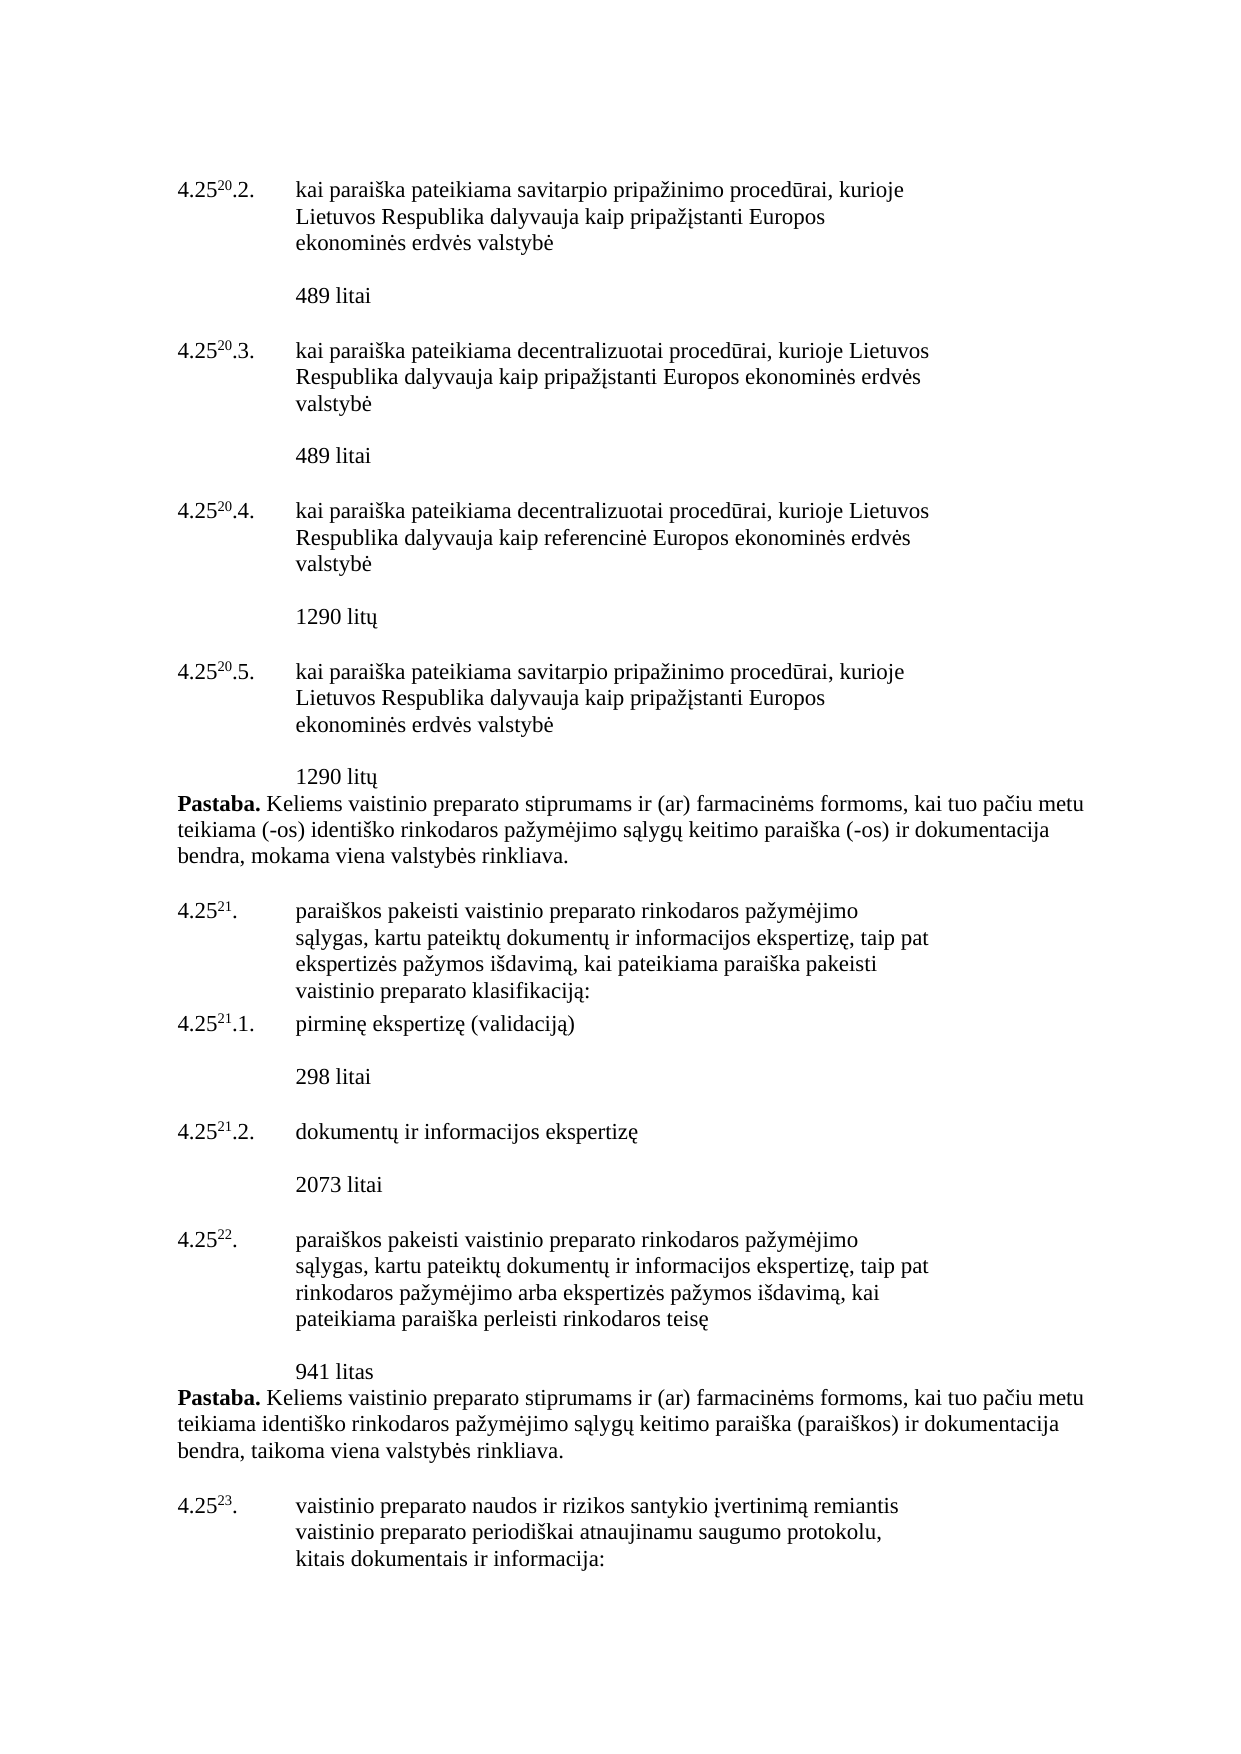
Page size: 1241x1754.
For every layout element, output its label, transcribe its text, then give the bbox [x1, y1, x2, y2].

text ekspertizės pažymos išdavimą, kai pateikiama paraiška pakeisti [177, 950, 930, 977]
text Pastaba. Keliems vaistinio preparato stiprumams ir (ar) farmacinėms formoms, kai tuo pačiu metu [177, 790, 1122, 816]
text vaistinio preparato periodiškai atnaujinamu saugumo protokolu, [177, 1518, 930, 1544]
text pateikiama paraiška perleisti rinkodaros teisę 941 litas [177, 1305, 930, 1384]
text 4.2521.2. dokumentų ir informacijos ekspertizę 2073 litai [177, 1118, 930, 1197]
text 4.2520.5. kai paraiška pateikiama savitarpio pripažinimo procedūrai, kurioje [177, 658, 930, 684]
text Respublika dalyvauja kaip pripažįstanti Europos ekonominės erdvės [177, 363, 930, 390]
text rinkodaros pažymėjimo arba ekspertizės pažymos išdavimą, kai [177, 1279, 930, 1305]
text Respublika dalyvauja kaip referencinė Europos ekonominės erdvės [177, 524, 930, 550]
text 4.2520.3. kai paraiška pateikiama decentralizuotai procedūrai, kurioje Lietuvos [177, 337, 930, 363]
text 4.2521.1. pirminę ekspertizę (validaciją) 298 litai [177, 1010, 930, 1089]
text Pastaba. Keliems vaistinio preparato stiprumams ir (ar) farmacinėms formoms, kai tuo pačiu metu [177, 1384, 1122, 1410]
text teikiama (-os) identiško rinkodaros pažymėjimo sąlygų keitimo paraiška (-os) ir dokumentacija [177, 816, 1122, 842]
text bendra, taikoma viena valstybės rinkliava. [177, 1437, 1122, 1463]
text teikiama identiško rinkodaros pažymėjimo sąlygų keitimo paraiška (paraiškos) ir dokumentacija [177, 1410, 1122, 1437]
text kitais dokumentais ir informacija: [177, 1544, 930, 1571]
text Lietuvos Respublika dalyvauja kaip pripažįstanti Europos [177, 203, 930, 229]
text 4.2523. vaistinio preparato naudos ir rizikos santykio įvertinimą remiantis [177, 1492, 930, 1518]
text 4.2522. paraiškos pakeisti vaistinio preparato rinkodaros pažymėjimo [177, 1226, 930, 1252]
text bendra, mokama viena valstybės rinkliava. [177, 842, 1122, 869]
text Lietuvos Respublika dalyvauja kaip pripažįstanti Europos [177, 684, 930, 711]
text 4.2520.4. kai paraiška pateikiama decentralizuotai procedūrai, kurioje Lietuvos [177, 497, 930, 524]
text valstybė 1290 litų [177, 550, 930, 629]
text vaistinio preparato klasifikaciją: [177, 977, 930, 1003]
text 4.2520.2. kai paraiška pateikiama savitarpio pripažinimo procedūrai, kurioje [177, 176, 930, 203]
text ekonominės erdvės valstybė 1290 litų [177, 711, 930, 790]
text ekonominės erdvės valstybė 489 litai [177, 229, 930, 308]
text 4.2521. paraiškos pakeisti vaistinio preparato rinkodaros pažymėjimo [177, 898, 930, 924]
text sąlygas, kartu pateiktų dokumentų ir informacijos ekspertizę, taip pat [177, 1252, 930, 1279]
text sąlygas, kartu pateiktų dokumentų ir informacijos ekspertizę, taip pat [177, 924, 930, 950]
text valstybė 489 litai [177, 390, 930, 469]
